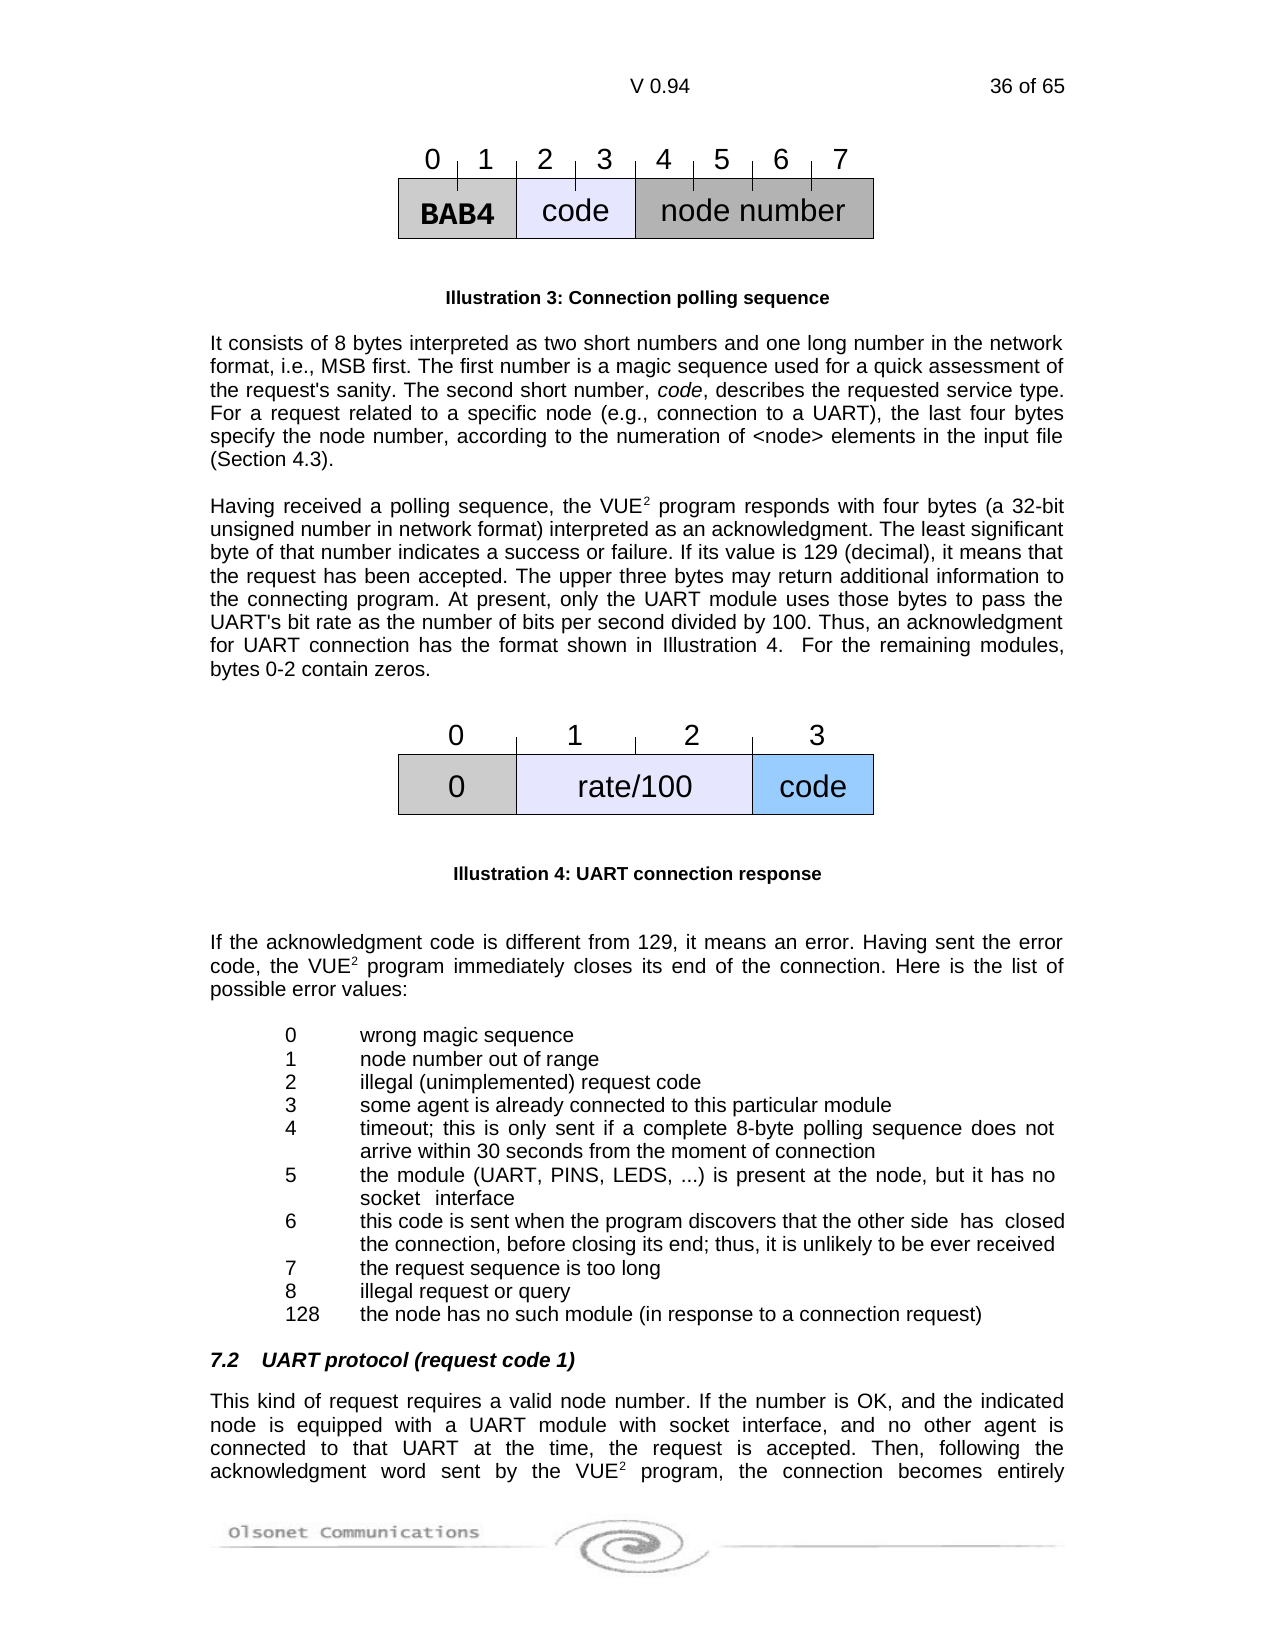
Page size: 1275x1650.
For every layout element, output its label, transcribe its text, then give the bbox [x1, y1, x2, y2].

text It consists of 8 bytes interpreted as two short numbers and one long number in the network format, i.e., MSB first. The first number is a magic sequence used for a quick assessment of the request's sanity. The second short number, code, describes the requested service type. For a request related to a specific node (e.g., connection to a UART), the last four bytes specify the node number, according to the numeration of <node> elements in the input file (Section 4.3). [210, 332, 1065, 471]
text 7 the request sequence is too long [285, 1256, 1065, 1279]
text 2 illegal (unimplemented) request code [285, 1070, 1065, 1093]
text 8 illegal request or query [285, 1279, 1065, 1303]
text 128 the node has no such module (in response to a connection request) [285, 1303, 1065, 1326]
text 4 timeout; this is only sent if a complete 8-byte polling sequence does not arrive within 30 seconds from the moment of connection [285, 1117, 1065, 1163]
picture [210, 1504, 1065, 1596]
text 1 node number out of range [285, 1047, 1065, 1070]
text Illustration 4: UART connection response [390, 863, 885, 884]
text 6 this code is sent when the program discovers that the other side has closed the connection, before closing its end; thus, it is unlikely to be ever received [285, 1210, 1065, 1256]
text If the acknowledgment code is different from 129, it means an error. Having sent the error code, the VUE2 program immediately closes its end of the connection. Here is the list of possible error values: [210, 931, 1065, 1001]
text Illustration 3: Connection polling sequence [390, 288, 885, 309]
text This kind of request requires a valid node number. If the number is OK, and the indicated node is equipped with a UART module with socket interface, and no other agent is connected to that UART at the time, the request is accepted. Then, following the acknowledgment word sent by the VUE2 program, the connection becomes entirely [210, 1390, 1065, 1483]
text 0 wrong magic sequence [285, 1024, 1065, 1047]
subtitle UART protocol (request code 1) [210, 1349, 1065, 1372]
text Having received a polling sequence, the VUE2 program responds with four bytes (a 32-bit unsigned number in network format) interpreted as an acknowledgment. The least significant byte of that number indicates a success or failure. If its value is 129 (decimal), it means that the request has been accepted. The upper three bytes may return additional information to the connecting program. At present, only the UART module uses those bytes to pass the UART's bit rate as the number of bits per second divided by 100. Thus, an acknowledgment for UART connection has the format shown in Illustration 4. For the remaining modules, bytes 0-2 contain zeros. [210, 494, 1065, 680]
text 3 some agent is already connected to this particular module [285, 1093, 1065, 1117]
text 5 the module (UART, PINS, LEDS, ...) is present at the node, but it has no socket interface [285, 1163, 1065, 1210]
